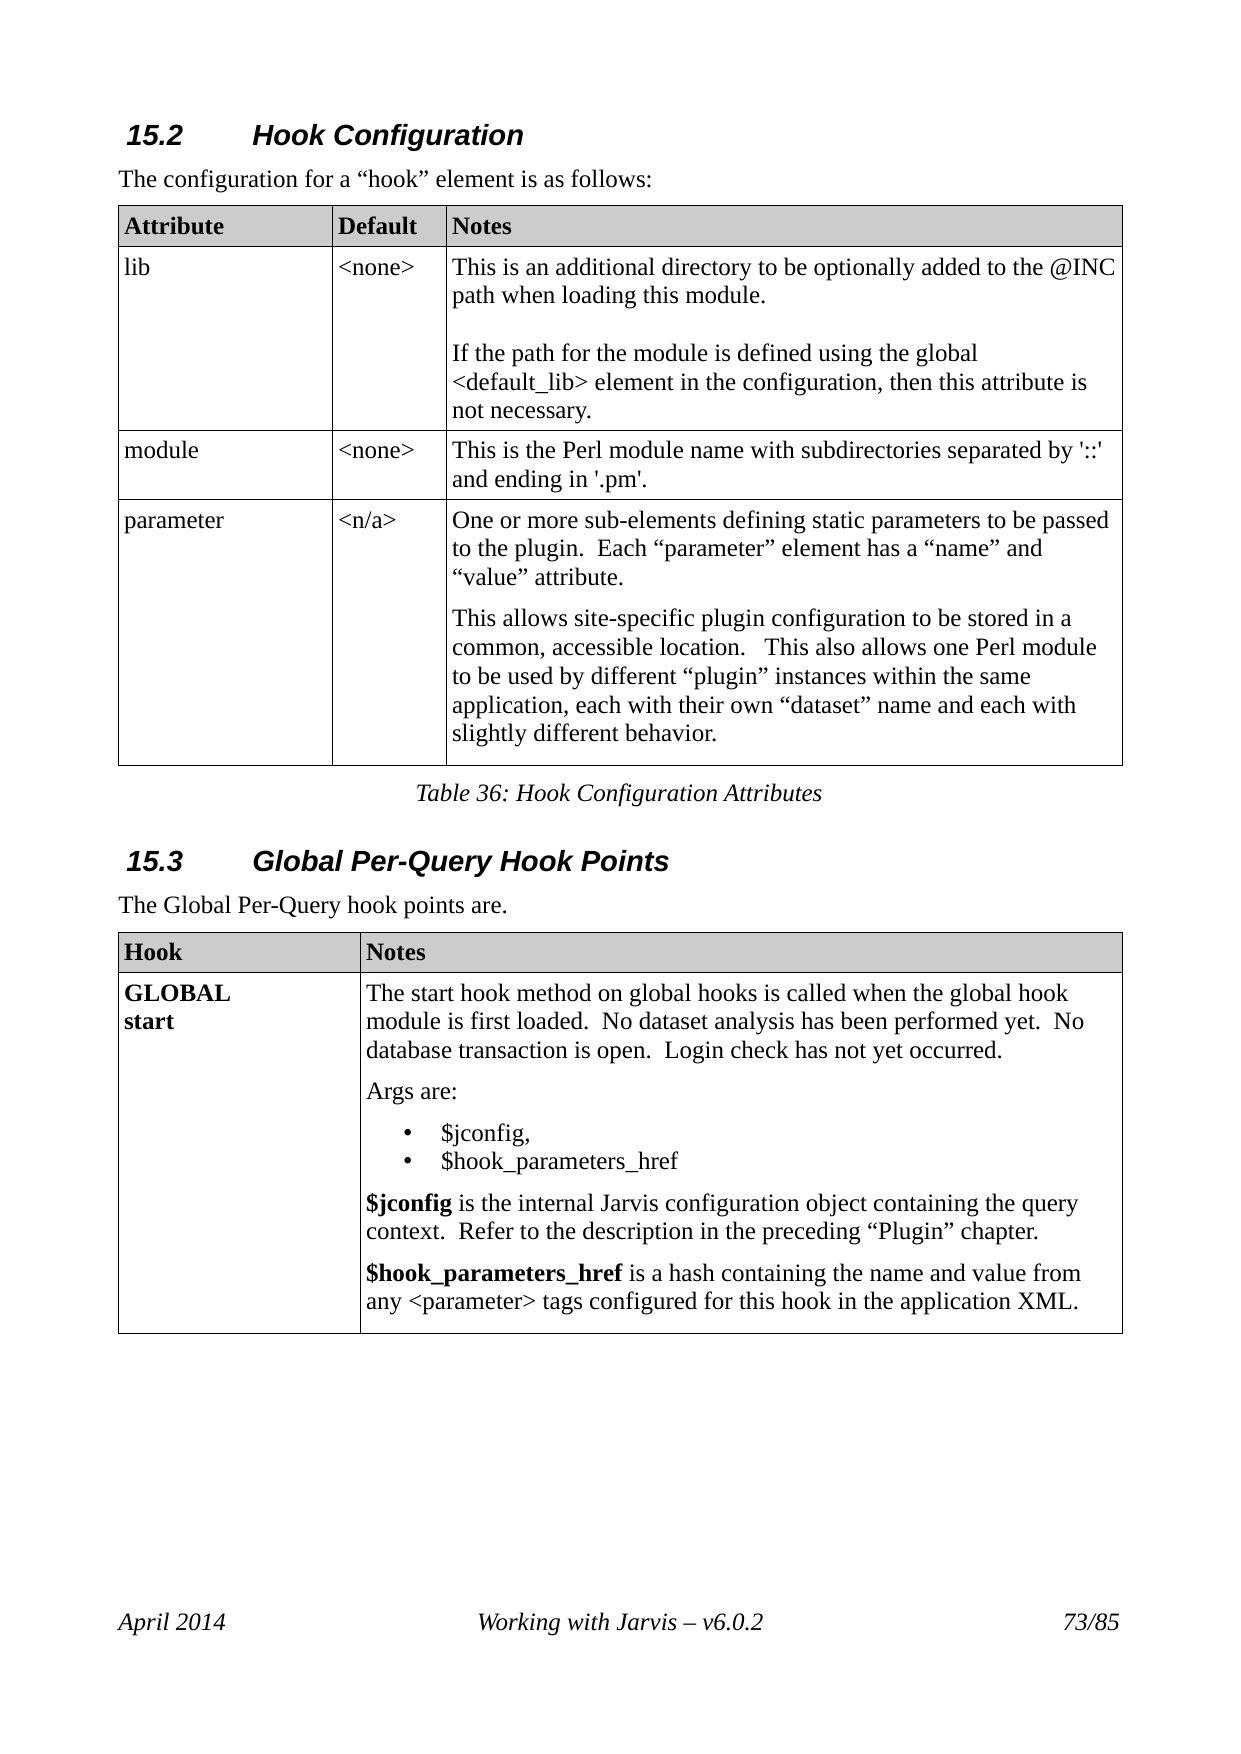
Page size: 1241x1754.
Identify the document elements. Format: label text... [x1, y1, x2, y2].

subtitle Global Per-Query Hook Points [118, 844, 1122, 878]
table_cell This is an additional directory to be optionally added to the @INC path when loading this module. If the path for the module is defined using the global <default_lib> element in the configuration, then this attribute is not necessary. [447, 247, 1122, 430]
table_cell <none> [333, 431, 446, 499]
table_header Hook [119, 933, 360, 972]
table_header Notes [361, 933, 1122, 972]
table_cell <n/a> [333, 500, 446, 765]
table_cell One or more sub-elements defining static parameters to be passed to the plugin. Each “parameter” element has a “name” and “value” attribute. This allows site-specific plugin configuration to be stored in a common, accessible location. This also allows one Perl module to be used by different “plugin” instances within the same application, each with their own “dataset” name and each with slightly different behavior. [447, 500, 1122, 765]
table_header Attribute [119, 206, 332, 246]
table_cell This is the Perl module name with subdirectories separated by '::' and ending in '.pm'. [447, 431, 1122, 499]
table_header Notes [447, 206, 1122, 246]
table_cell module [119, 431, 332, 499]
table_cell lib [119, 247, 332, 430]
subtitle Hook Configuration [118, 118, 1122, 152]
table_cell GLOBAL start [119, 973, 360, 1333]
text The configuration for a “hook” element is as follows: [118, 164, 1122, 193]
text The Global Per-Query hook points are. [118, 890, 1122, 919]
table_header Default [333, 206, 446, 246]
text Table 36: Hook Configuration Attributes [118, 778, 1122, 807]
table_cell The start hook method on global hooks is called when the global hook module is first loaded. No dataset analysis has been performed yet. No database transaction is open. Login check has not yet occurred. Args are: $jconfig, $hook_parameters_href $jconfig is the internal Jarvis configuration object containing the query context. Refer to the description in the preceding “Plugin” chapter. $hook_parameters_href is a hash containing the name and value from any <parameter> tags configured for this hook in the application XML. [361, 973, 1122, 1333]
table_cell parameter [119, 500, 332, 765]
table_cell <none> [333, 247, 446, 430]
